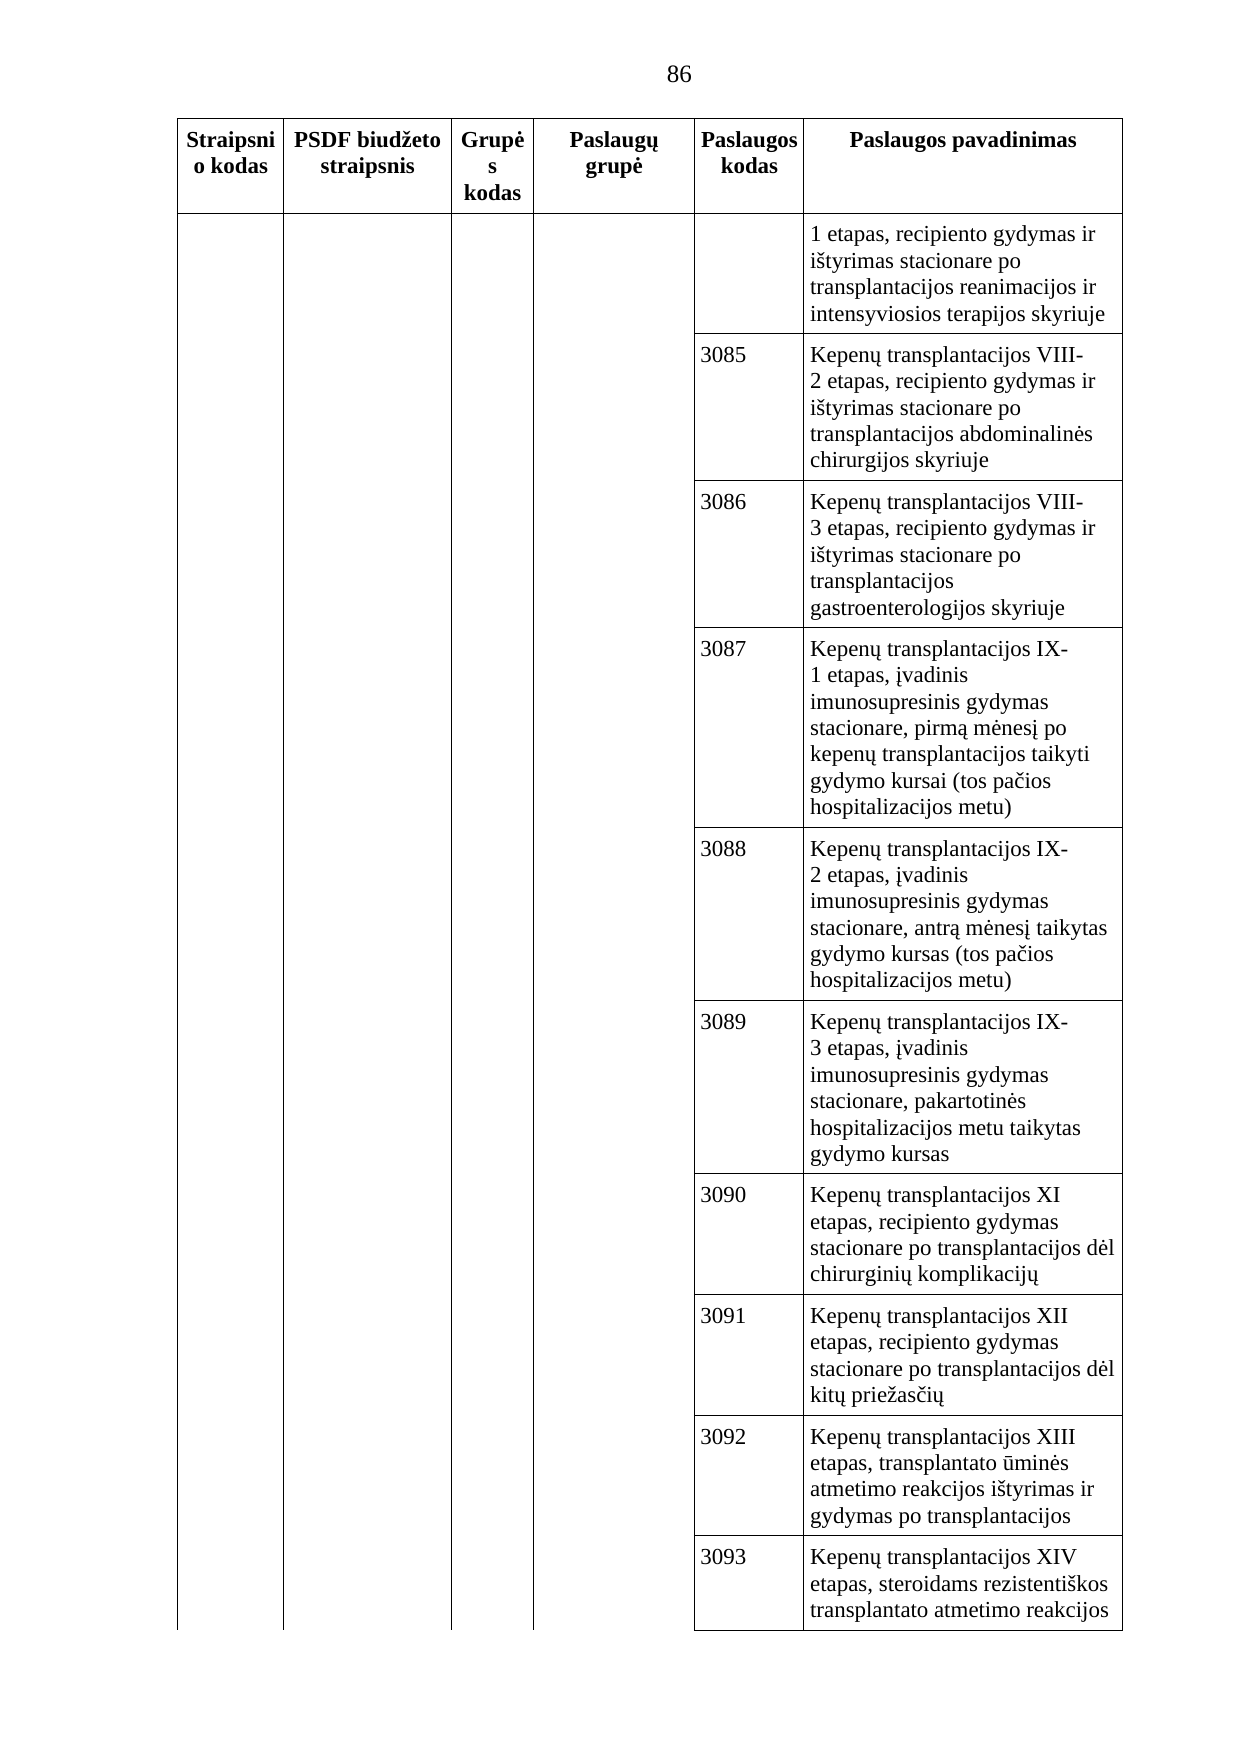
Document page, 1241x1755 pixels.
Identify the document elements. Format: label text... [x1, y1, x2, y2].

table_cell [534, 1415, 694, 1535]
table_cell [452, 333, 533, 480]
table_cell Kepenų transplantacijos IX-1 etapas, įvadinis imunosupresinis gydymas stacionare, pirmą mėnesį po kepenų transplantacijos taikyti gydymo kursai (tos pačios hospitalizacijos metu) [804, 628, 1122, 827]
table_cell [284, 627, 451, 827]
table_cell [452, 1535, 533, 1629]
table_cell [534, 480, 694, 627]
table_cell [178, 1415, 283, 1535]
table_cell [178, 480, 283, 627]
table_cell Kepenų transplantacijos XIV etapas, steroidams rezistentiškos transplantato atmetimo reakcijos [804, 1536, 1122, 1629]
table_header Paslaugos pavadinimas [804, 119, 1122, 212]
table_cell [452, 827, 533, 1000]
table_header Straipsnio kodas [178, 119, 283, 212]
table_cell [178, 1535, 283, 1629]
table_cell [284, 1294, 451, 1414]
table_cell [534, 1294, 694, 1414]
table_cell Kepenų transplantacijos XII etapas, recipiento gydymas stacionare po transplantacijos dėl kitų priežasčių [804, 1295, 1122, 1414]
table_cell 3093 [695, 1536, 803, 1629]
table_cell [284, 333, 451, 480]
table_cell Kepenų transplantacijos IX-3 etapas, įvadinis imunosupresinis gydymas stacionare, pakartotinės hospitalizacijos metu taikytas gydymo kursas [804, 1001, 1122, 1173]
table_cell Kepenų transplantacijos XI etapas, recipiento gydymas stacionare po transplantacijos dėl chirurginių komplikacijų [804, 1174, 1122, 1294]
table_cell [452, 1000, 533, 1173]
table_cell Kepenų transplantacijos VIII-3 etapas, recipiento gydymas ir ištyrimas stacionare po transplantacijos gastroenterologijos skyriuje [804, 481, 1122, 627]
table_cell [284, 480, 451, 627]
table_cell [284, 214, 451, 333]
table_cell [452, 214, 533, 333]
table_header PSDF biudžeto straipsnis [284, 119, 451, 212]
table_cell 3085 [695, 334, 803, 480]
table_cell [534, 827, 694, 1000]
table_cell 3091 [695, 1295, 803, 1414]
table_cell [284, 827, 451, 1000]
table_cell [178, 333, 283, 480]
table_cell 3092 [695, 1416, 803, 1535]
table_cell 3089 [695, 1001, 803, 1173]
table_cell [452, 627, 533, 827]
table_cell [284, 1000, 451, 1173]
table_cell [534, 333, 694, 480]
table_cell [452, 1173, 533, 1294]
table_cell [178, 214, 283, 333]
table_cell Kepenų transplantacijos VIII-2 etapas, recipiento gydymas ir ištyrimas stacionare po transplantacijos abdominalinės chirurgijos skyriuje [804, 334, 1122, 480]
table_cell [178, 827, 283, 1000]
table_cell [534, 1000, 694, 1173]
table_cell [178, 1294, 283, 1414]
table_cell [452, 480, 533, 627]
table_cell Kepenų transplantacijos IX-2 etapas, įvadinis imunosupresinis gydymas stacionare, antrą mėnesį taikytas gydymo kursas (tos pačios hospitalizacijos metu) [804, 828, 1122, 1000]
table_cell [284, 1415, 451, 1535]
table_header Paslaugos kodas [695, 119, 803, 212]
table_cell [452, 1415, 533, 1535]
table_cell [178, 1173, 283, 1294]
table_header Paslaugų grupė [534, 119, 694, 212]
table_cell 3088 [695, 828, 803, 1000]
table_cell [284, 1535, 451, 1629]
table_cell 3086 [695, 481, 803, 627]
table_cell [178, 1000, 283, 1173]
table_cell [178, 627, 283, 827]
table_cell [534, 1173, 694, 1294]
table_cell 3087 [695, 628, 803, 827]
table_cell [452, 1294, 533, 1414]
table_cell [534, 214, 694, 333]
table_cell [284, 1173, 451, 1294]
table_cell Kepenų transplantacijos XIII etapas, transplantato ūminės atmetimo reakcijos ištyrimas ir gydymas po transplantacijos [804, 1416, 1122, 1535]
table_cell [695, 214, 803, 333]
table_header Grupės kodas [452, 119, 533, 212]
table_cell [534, 1535, 694, 1629]
table_cell [534, 627, 694, 827]
table_cell 1 etapas, recipiento gydymas ir ištyrimas stacionare po transplantacijos reanimacijos ir intensyviosios terapijos skyriuje [804, 214, 1122, 333]
table_cell 3090 [695, 1174, 803, 1294]
